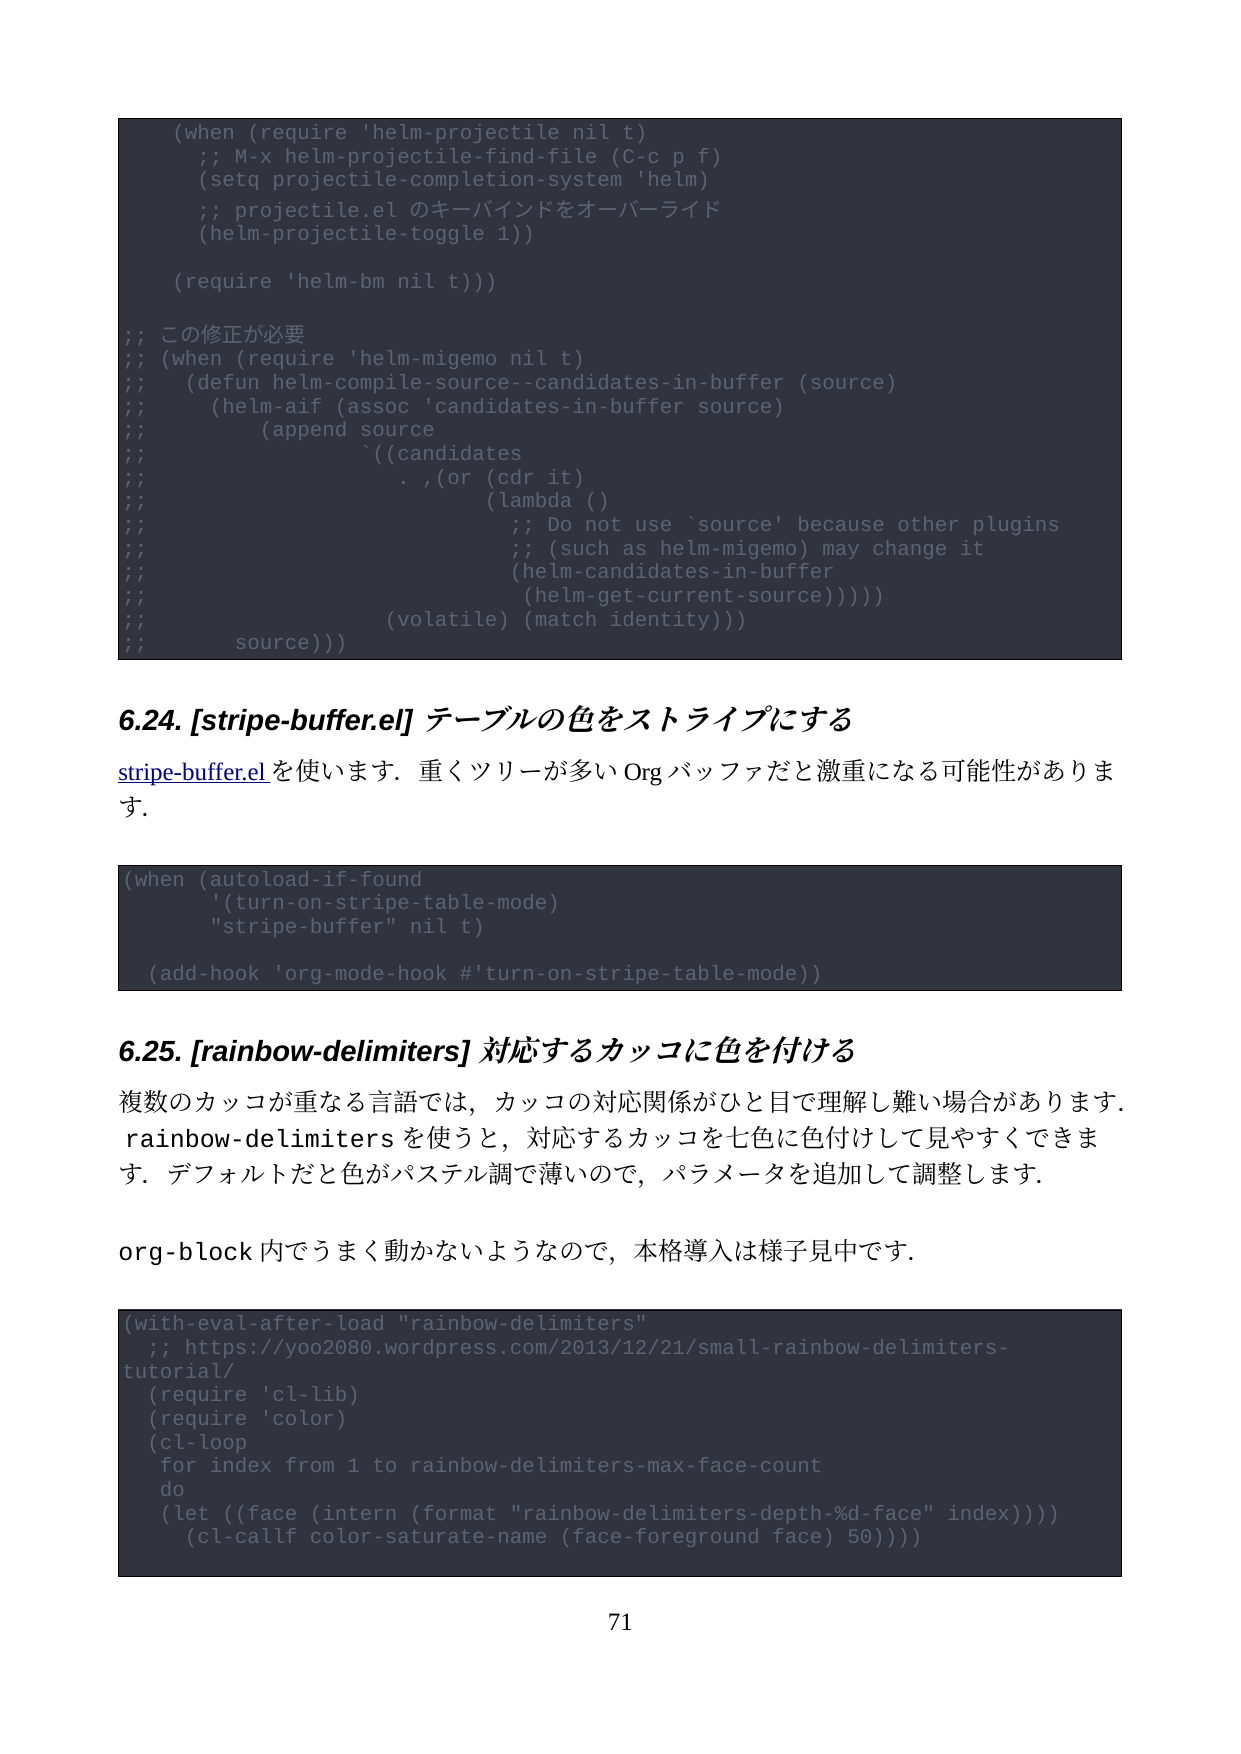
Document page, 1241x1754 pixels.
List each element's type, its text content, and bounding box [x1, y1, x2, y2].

text ;; (helm-get-current-source))))) [119, 581, 1121, 604]
text ;; (helm-candidates-in-buffer [119, 557, 1121, 581]
text (let ((face (intern (format "rainbow-delimiters-depth-%d-face" index)))) [119, 1499, 1121, 1522]
text ;; (when (require 'helm-migemo nil t) [119, 344, 1121, 368]
text ;; . ,(or (cdr it) [119, 463, 1121, 486]
text ;; https://yoo2080.wordpress.com/2013/12/21/small-rainbow-delimiters-tutorial/ [119, 1333, 1121, 1380]
text stripe-buffer.elを使います．重くツリーが多いOrgバッファだと激重になる可能性があります． [118, 752, 1122, 852]
text (setq projectile-completion-system 'helm) [119, 165, 1121, 189]
text (require 'helm-bm nil t))) [119, 267, 1121, 290]
text (require 'color) [119, 1404, 1121, 1428]
subtitle [stripe-buffer.el] テーブルの色をストライプにする [118, 697, 1122, 739]
subtitle [rainbow-delimiters] 対応するカッコに色を付ける [118, 1028, 1122, 1070]
text ;; source))) [119, 628, 1121, 659]
text for index from 1 to rainbow-delimiters-max-face-count [119, 1451, 1121, 1475]
text ;; M-x helm-projectile-find-file (C-c p f) [119, 142, 1121, 165]
text ;; (append source [119, 415, 1121, 439]
text ;; (helm-aif (assoc 'candidates-in-buffer source) [119, 392, 1121, 415]
text (add-hook 'org-mode-hook #'turn-on-stripe-table-mode)) [119, 959, 1121, 990]
text (with-eval-after-load "rainbow-delimiters" [119, 1311, 1121, 1333]
text ;; (defun helm-compile-source--candidates-in-buffer (source) [119, 368, 1121, 392]
text (when (require 'helm-projectile nil t) [119, 119, 1121, 142]
text ;; (volatile) (match identity))) [119, 604, 1121, 628]
text (cl-loop [119, 1428, 1121, 1451]
text 複数のカッコが重なる言語では，カッコの対応関係がひと目で理解し難い場合があります． rainbow-delimiters を使うと，対応するカッコを七色に色付けして見やすくできます．デフォルトだと色がパステル調で薄いので，パラメータを追加して調整します． [118, 1083, 1122, 1219]
text ;; (lambda () [119, 486, 1121, 510]
text do [119, 1475, 1121, 1499]
text (cl-callf color-saturate-name (face-foreground face) 50)))) [119, 1522, 1121, 1546]
text '(turn-on-stripe-table-mode) [119, 888, 1121, 912]
text ;; ;; Do not use `source' because other plugins [119, 510, 1121, 534]
text org-block 内でうまく動かないようなので，本格導入は様子見中です． [118, 1232, 1122, 1297]
text (when (autoload-if-found [119, 866, 1121, 888]
text ;; projectile.el のキーバインドをオーバーライド [119, 189, 1121, 219]
text (require 'cl-lib) [119, 1380, 1121, 1404]
text ;; `((candidates [119, 439, 1121, 463]
text ;; ;; (such as helm-migemo) may change it [119, 534, 1121, 557]
text "stripe-buffer" nil t) [119, 912, 1121, 936]
text (helm-projectile-toggle 1)) [119, 219, 1121, 243]
text ;; この修正が必要 [119, 314, 1121, 344]
